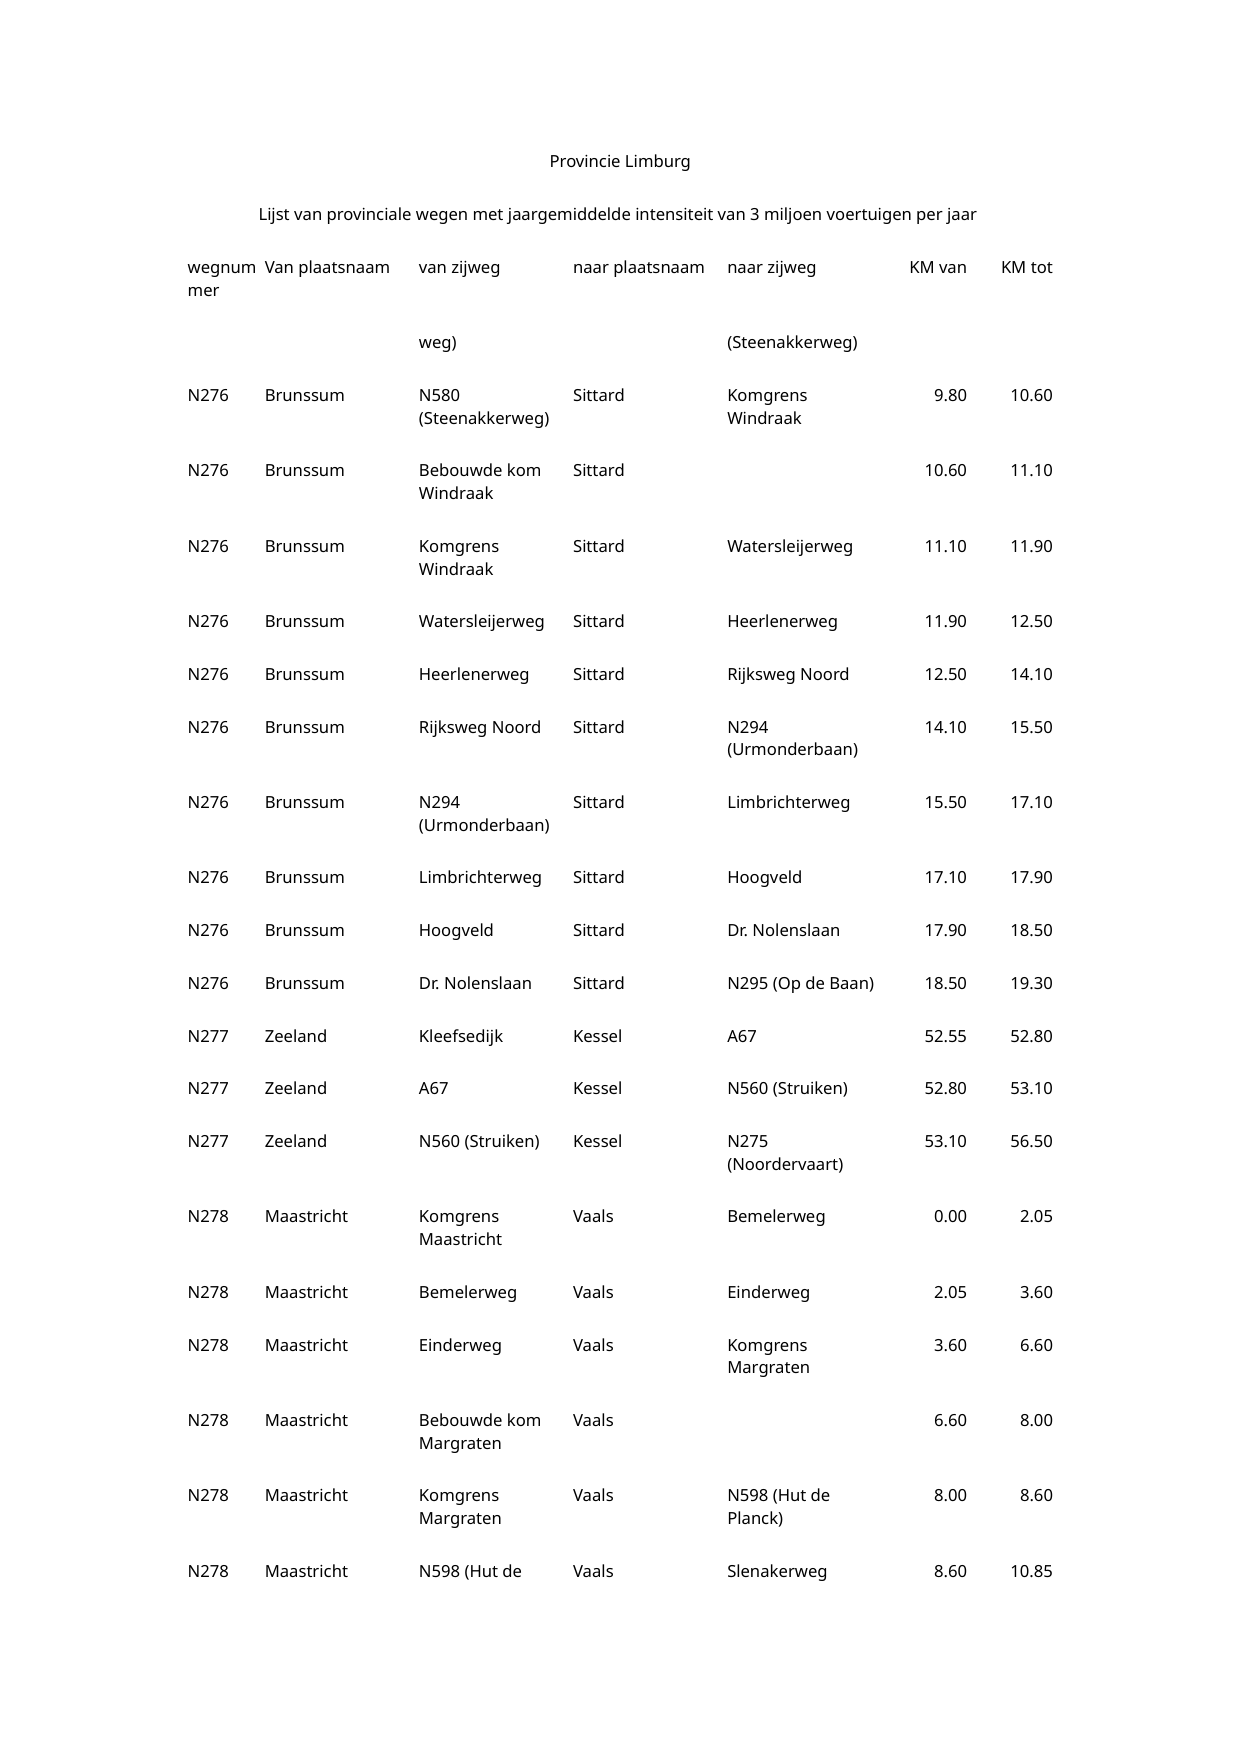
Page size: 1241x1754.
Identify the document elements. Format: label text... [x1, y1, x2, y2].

table_cell Vaals [573, 1484, 727, 1559]
table_cell Hoogveld [419, 919, 573, 971]
table_cell Van plaatsnaam [265, 255, 419, 331]
table_cell [967, 331, 1053, 383]
table_cell 14.10 [967, 663, 1053, 715]
table_cell 12.50 [967, 610, 1053, 662]
table_cell Komgrens Windraak [419, 534, 573, 610]
table_cell N278 [188, 1205, 264, 1280]
table_cell naar plaatsnaam [573, 255, 727, 331]
table_cell N276 [188, 610, 264, 662]
table_cell Maastricht [265, 1205, 419, 1280]
table_cell 10.60 [967, 384, 1053, 459]
table_cell 15.50 [881, 791, 967, 866]
table_cell 8.00 [881, 1484, 967, 1559]
table_cell Sittard [573, 791, 727, 866]
table_cell N276 [188, 384, 264, 459]
table_cell N278 [188, 1409, 264, 1484]
table_cell Rijksweg Noord [419, 715, 573, 791]
table_cell A67 [419, 1077, 573, 1129]
table_cell N276 [188, 715, 264, 791]
table_cell 6.60 [881, 1409, 967, 1484]
table_cell Sittard [573, 715, 727, 791]
table_cell Bemelerweg [419, 1280, 573, 1333]
table_cell Lijst van provinciale wegen met jaargemiddelde intensiteit van 3 miljoen voertuigen per jaar [188, 203, 1053, 255]
table_cell Vaals [573, 1280, 727, 1333]
table_cell Watersleijerweg [419, 610, 573, 662]
table_cell Sittard [573, 610, 727, 662]
table_cell N277 [188, 1077, 264, 1129]
table_cell 17.90 [967, 866, 1053, 919]
table_cell 14.10 [881, 715, 967, 791]
table_cell Maastricht [265, 1559, 419, 1582]
table_cell Heerlenerweg [727, 610, 881, 662]
table_cell Zeeland [265, 1024, 419, 1077]
table_cell Vaals [573, 1559, 727, 1582]
table_cell Slenakerweg [727, 1559, 881, 1582]
table_cell Dr. Nolenslaan [727, 919, 881, 971]
table_cell KM tot [967, 255, 1053, 331]
table_cell Vaals [573, 1205, 727, 1280]
table_cell A67 [727, 1024, 881, 1077]
table_cell Brunssum [265, 610, 419, 662]
table_cell N276 [188, 663, 264, 715]
table_cell 53.10 [967, 1077, 1053, 1129]
table_cell [727, 459, 881, 534]
table_cell 8.60 [881, 1559, 967, 1582]
table_cell 52.80 [967, 1024, 1053, 1077]
table_cell N278 [188, 1280, 264, 1333]
table_cell N278 [188, 1559, 264, 1582]
table_cell [727, 1409, 881, 1484]
table_cell Brunssum [265, 715, 419, 791]
table_cell 18.50 [967, 919, 1053, 971]
table_cell Bebouwde kom Windraak [419, 459, 573, 534]
table_cell Bemelerweg [727, 1205, 881, 1280]
table_cell 17.10 [881, 866, 967, 919]
table_cell 17.10 [967, 791, 1053, 866]
table_cell Maastricht [265, 1333, 419, 1408]
table_cell N278 [188, 1333, 264, 1408]
table_cell 3.60 [967, 1280, 1053, 1333]
table_cell N276 [188, 791, 264, 866]
table_cell N276 [188, 459, 264, 534]
table_cell N277 [188, 1130, 264, 1205]
table_cell 17.90 [881, 919, 967, 971]
table_cell Zeeland [265, 1077, 419, 1129]
table_cell 11.10 [967, 459, 1053, 534]
table_cell Brunssum [265, 534, 419, 610]
table_cell 3.60 [881, 1333, 967, 1408]
table_cell Sittard [573, 663, 727, 715]
table_cell N276 [188, 971, 264, 1024]
table_cell Rijksweg Noord [727, 663, 881, 715]
table_cell 18.50 [881, 971, 967, 1024]
table_cell Komgrens Windraak [727, 384, 881, 459]
table_cell 11.90 [881, 610, 967, 662]
table_cell [265, 331, 419, 383]
table_cell Brunssum [265, 384, 419, 459]
table_cell weg) [419, 331, 573, 383]
table_cell Heerlenerweg [419, 663, 573, 715]
table_cell Hoogveld [727, 866, 881, 919]
table_cell wegnummer [188, 255, 264, 331]
table_cell [881, 331, 967, 383]
table_cell 12.50 [881, 663, 967, 715]
table_cell 19.30 [967, 971, 1053, 1024]
table_cell Kessel [573, 1130, 727, 1205]
table_cell (Steenakkerweg) [727, 331, 881, 383]
table_cell Brunssum [265, 663, 419, 715]
table_cell van zijweg [419, 255, 573, 331]
table_cell 56.50 [967, 1130, 1053, 1205]
table_cell Brunssum [265, 791, 419, 866]
table_cell naar zijweg [727, 255, 881, 331]
table_cell Sittard [573, 534, 727, 610]
table_cell Sittard [573, 384, 727, 459]
table_cell N580 (Steenakkerweg) [419, 384, 573, 459]
table_cell 10.85 [967, 1559, 1053, 1582]
table_cell Brunssum [265, 971, 419, 1024]
table_cell Kessel [573, 1024, 727, 1077]
table_cell Vaals [573, 1409, 727, 1484]
table_cell 53.10 [881, 1130, 967, 1205]
table_cell Limbrichterweg [419, 866, 573, 919]
table_cell N560 (Struiken) [727, 1077, 881, 1129]
table_cell Sittard [573, 459, 727, 534]
table_cell Limbrichterweg [727, 791, 881, 866]
table_cell N294 (Urmonderbaan) [419, 791, 573, 866]
table_cell N598 (Hut de [419, 1559, 573, 1582]
table_cell 8.60 [967, 1484, 1053, 1559]
table_cell 11.10 [881, 534, 967, 610]
table_cell KM van [881, 255, 967, 331]
table_cell Maastricht [265, 1409, 419, 1484]
table_cell N276 [188, 866, 264, 919]
table_cell Kleefsedijk [419, 1024, 573, 1077]
table_cell Brunssum [265, 919, 419, 971]
table_cell Brunssum [265, 866, 419, 919]
table_cell Sittard [573, 866, 727, 919]
table_cell Komgrens Margraten [419, 1484, 573, 1559]
table_header Provincie Limburg [188, 150, 1053, 203]
table_cell 52.55 [881, 1024, 967, 1077]
table_cell Komgrens Margraten [727, 1333, 881, 1408]
table_cell N277 [188, 1024, 264, 1077]
table_cell N278 [188, 1484, 264, 1559]
table_cell 9.80 [881, 384, 967, 459]
table_cell Kessel [573, 1077, 727, 1129]
table_cell N294 (Urmonderbaan) [727, 715, 881, 791]
table_cell 6.60 [967, 1333, 1053, 1408]
table_cell N275 (Noordervaart) [727, 1130, 881, 1205]
table_cell 52.80 [881, 1077, 967, 1129]
table_cell 0.00 [881, 1205, 967, 1280]
table_cell Dr. Nolenslaan [419, 971, 573, 1024]
table_cell 11.90 [967, 534, 1053, 610]
table_cell N598 (Hut de Planck) [727, 1484, 881, 1559]
table_cell [188, 331, 264, 383]
table_cell Sittard [573, 971, 727, 1024]
table_cell Komgrens Maastricht [419, 1205, 573, 1280]
table_cell N276 [188, 534, 264, 610]
table_cell N295 (Op de Baan) [727, 971, 881, 1024]
table_cell Einderweg [727, 1280, 881, 1333]
table_cell Maastricht [265, 1280, 419, 1333]
table_cell Maastricht [265, 1484, 419, 1559]
table_cell N560 (Struiken) [419, 1130, 573, 1205]
table_cell 2.05 [881, 1280, 967, 1333]
table_cell Bebouwde kom Margraten [419, 1409, 573, 1484]
table_cell Watersleijerweg [727, 534, 881, 610]
table_cell 15.50 [967, 715, 1053, 791]
table_cell 10.60 [881, 459, 967, 534]
table_cell 8.00 [967, 1409, 1053, 1484]
table_cell [573, 331, 727, 383]
table_cell Einderweg [419, 1333, 573, 1408]
table_cell Brunssum [265, 459, 419, 534]
table_cell Zeeland [265, 1130, 419, 1205]
table_cell N276 [188, 919, 264, 971]
table_cell Sittard [573, 919, 727, 971]
table_cell 2.05 [967, 1205, 1053, 1280]
table_cell Vaals [573, 1333, 727, 1408]
